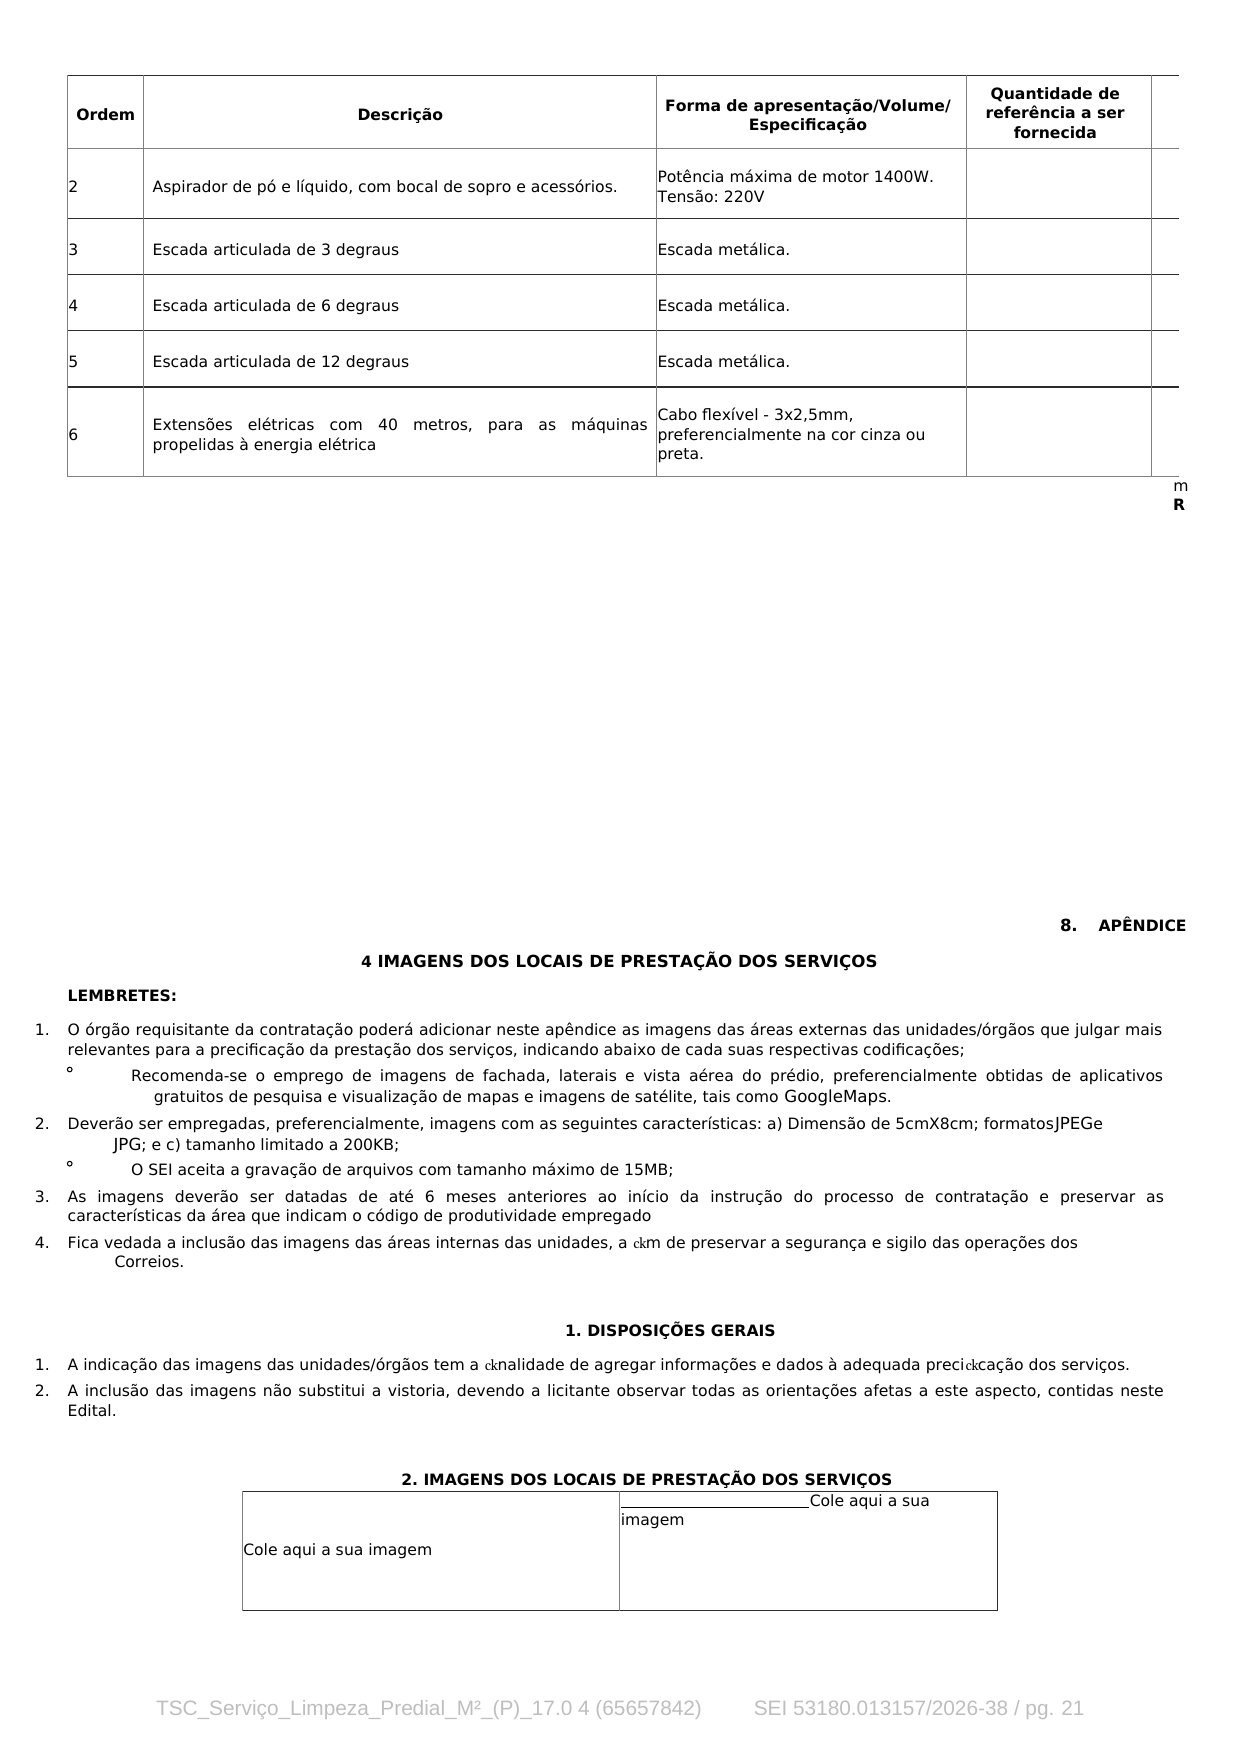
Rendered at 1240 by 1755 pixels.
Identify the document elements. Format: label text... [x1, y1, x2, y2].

table_cell [1152, 388, 1179, 476]
list O órgão requisitante da contratação poderá adicionar neste apêndice as imagens das áreas externas das unidades/órgãos que julgar mais relevantes para a precificação da prestação dos serviços, indicando abaixo de cada suas respectivas codificações; [34, 1021, 1165, 1059]
table_cell Extensões elétricas com 40 metros, para as máquinas propelidas à energia elétrica [144, 388, 656, 476]
text 2. IMAGENS DOS LOCAIS DE PRESTAÇÃO DOS SERVIÇOS [149, 1471, 1144, 1489]
table_header [1152, 76, 1179, 148]
text O SEI aceita a gravação de arquivos com tamanho máximo de 15MB; [131, 1161, 1165, 1179]
table_cell 6 [68, 388, 143, 476]
table_cell Escada metálica. [657, 275, 966, 330]
table_cell 4 [68, 275, 143, 330]
table_header Descrição [144, 76, 656, 148]
table_header Ordem [68, 76, 143, 148]
text Recomenda-se o emprego de imagens de fachada, laterais e vista aérea do prédio, preferencialmente obtidas de aplicativos gratuitos de pesquisa e visualização de mapas e imagens de satélite, tais como GoogleMaps. [131, 1067, 1165, 1106]
table_cell [967, 331, 1151, 386]
table_header Quantidade de referência a ser fornecida [967, 76, 1151, 148]
subtitle APÊNDICE 4 IMAGENS DOS LOCAIS DE PRESTAÇÃO DOS SERVIÇOS [361, 916, 1191, 971]
list Deverão ser empregadas, preferencialmente, imagens com as seguintes características: a) Dimensão de 5cmX8cm; formatosJPEGe [34, 1114, 1165, 1133]
table_cell 2 [68, 149, 143, 218]
table_cell Escada articulada de 6 degraus [144, 275, 656, 330]
table_cell Aspirador de pó e líquido, com bocal de sopro e acessórios. [144, 149, 656, 218]
table_header Forma de apresentação/Volume/ Especificação [657, 76, 966, 148]
table_cell [967, 388, 1151, 476]
table_cell [1152, 149, 1179, 218]
text JPG; e c) tamanho limitado a 200KB; [113, 1135, 1165, 1154]
table_header Cole aqui a sua imagem [243, 1492, 619, 1610]
table_cell Escada metálica. [657, 219, 966, 274]
list Fica vedada a inclusão das imagens das áreas internas das unidades, a m de preservar a segurança e sigilo das operações dos [34, 1234, 1165, 1252]
text LEMBRETES: [67, 987, 1182, 1005]
table_cell [967, 275, 1151, 330]
table_cell 5 [68, 331, 143, 386]
table_cell 3 [68, 219, 143, 274]
table_cell Potência máxima de motor 1400W. Tensão: 220V [657, 149, 966, 218]
table_cell Escada articulada de 12 degraus [144, 331, 656, 386]
table_cell Escada articulada de 3 degraus [144, 219, 656, 274]
list A inclusão das imagens não substitui a vistoria, devendo a licitante observar todas as orientações afetas a este aspecto, contidas neste Edital. [34, 1382, 1165, 1420]
table_cell [967, 219, 1151, 274]
table_cell [1152, 331, 1179, 386]
table_cell [1152, 219, 1179, 274]
table_cell Cabo flexível - 3x2,5mm, preferencialmente na cor cinza ou preta. [657, 388, 966, 476]
table_cell [1152, 275, 1179, 330]
list A indicação das imagens das unidades/órgãos tem a nalidade de agregar informações e dados à adequada precicação dos serviços. [34, 1356, 1165, 1374]
text Correios. [114, 1253, 1165, 1271]
table_cell [967, 149, 1151, 218]
list As imagens deverão ser datadas de até 6 meses anteriores ao início da instrução do processo de contratação e preservar as características da área que indicam o código de produtividade empregado [34, 1188, 1165, 1225]
table_cell Escada metálica. [657, 331, 966, 386]
text 1. DISPOSIÇÕES GERAIS [149, 1322, 1191, 1340]
text m R [1173, 477, 1191, 514]
table_header Cole aqui a sua imagem [620, 1492, 997, 1610]
